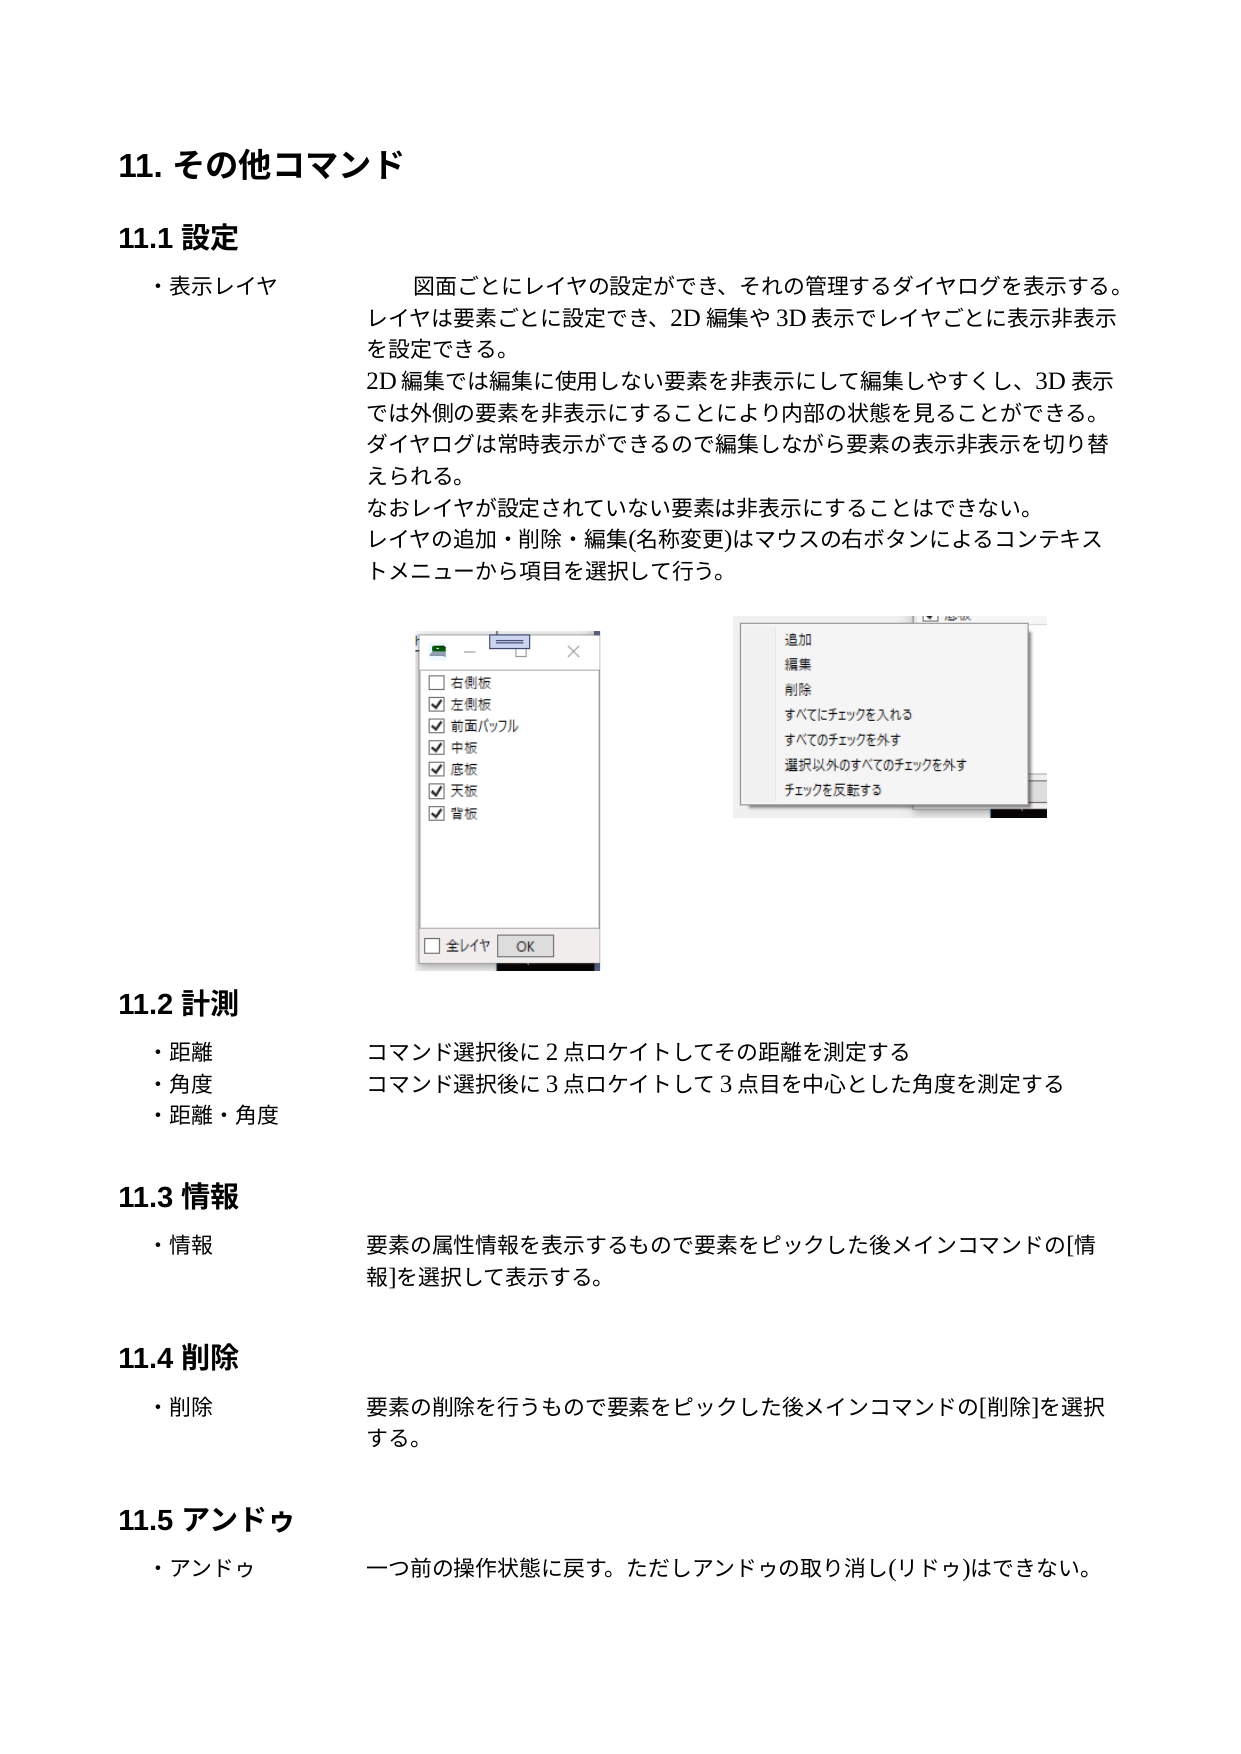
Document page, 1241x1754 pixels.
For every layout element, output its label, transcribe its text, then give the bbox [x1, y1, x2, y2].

subtitle 11.1 設定 [118, 214, 1122, 257]
picture [415, 631, 600, 971]
subtitle 11.3 情報 [118, 1173, 1122, 1216]
text 2D編集では編集に使用しない要素を非表示にして編集しやすくし、3D表示では外側の要素を非表示にすることにより内部の状態を見ることができる。 [366, 364, 1122, 427]
text ・距離・角度 [148, 1098, 1122, 1130]
text なおレイヤが設定されていない要素は非表示にすることはできない。 [366, 491, 1122, 522]
subtitle 11. その他コマンド [118, 139, 1122, 187]
subtitle 11.5 アンドゥ [118, 1496, 1122, 1539]
text ・表示レイヤ 図面ごとにレイヤの設定ができ、それの管理するダイヤログを表示する。 [148, 269, 1122, 301]
picture [732, 616, 1047, 818]
text ・削除 要素の削除を行うもので要素をピックした後メインコマンドの[削除]を選択する。 [148, 1390, 1122, 1453]
text レイヤは要素ごとに設定でき、2D編集や3D表示でレイヤごとに表示非表示を設定できる。 [366, 301, 1122, 364]
text ・角度 コマンド選択後に3点ロケイトして3点目を中心とした角度を測定する [148, 1067, 1122, 1098]
text ・情報 要素の属性情報を表示するもので要素をピックした後メインコマンドの[情報]を選択して表示する。 [148, 1228, 1122, 1292]
text ・距離 コマンド選択後に2点ロケイトしてその距離を測定する [148, 1035, 1122, 1067]
subtitle 11.4 削除 [118, 1335, 1122, 1377]
text ・アンドゥ 一つ前の操作状態に戻す。ただしアンドゥの取り消し(リドゥ)はできない。 [148, 1551, 1122, 1583]
text レイヤの追加・削除・編集(名称変更)はマウスの右ボタンによるコンテキストメニューから項目を選択して行う。 [366, 522, 1122, 586]
subtitle 11.2 計測 [118, 980, 1122, 1023]
text ダイヤログは常時表示ができるので編集しながら要素の表示非表示を切り替えられる。 [366, 427, 1122, 491]
